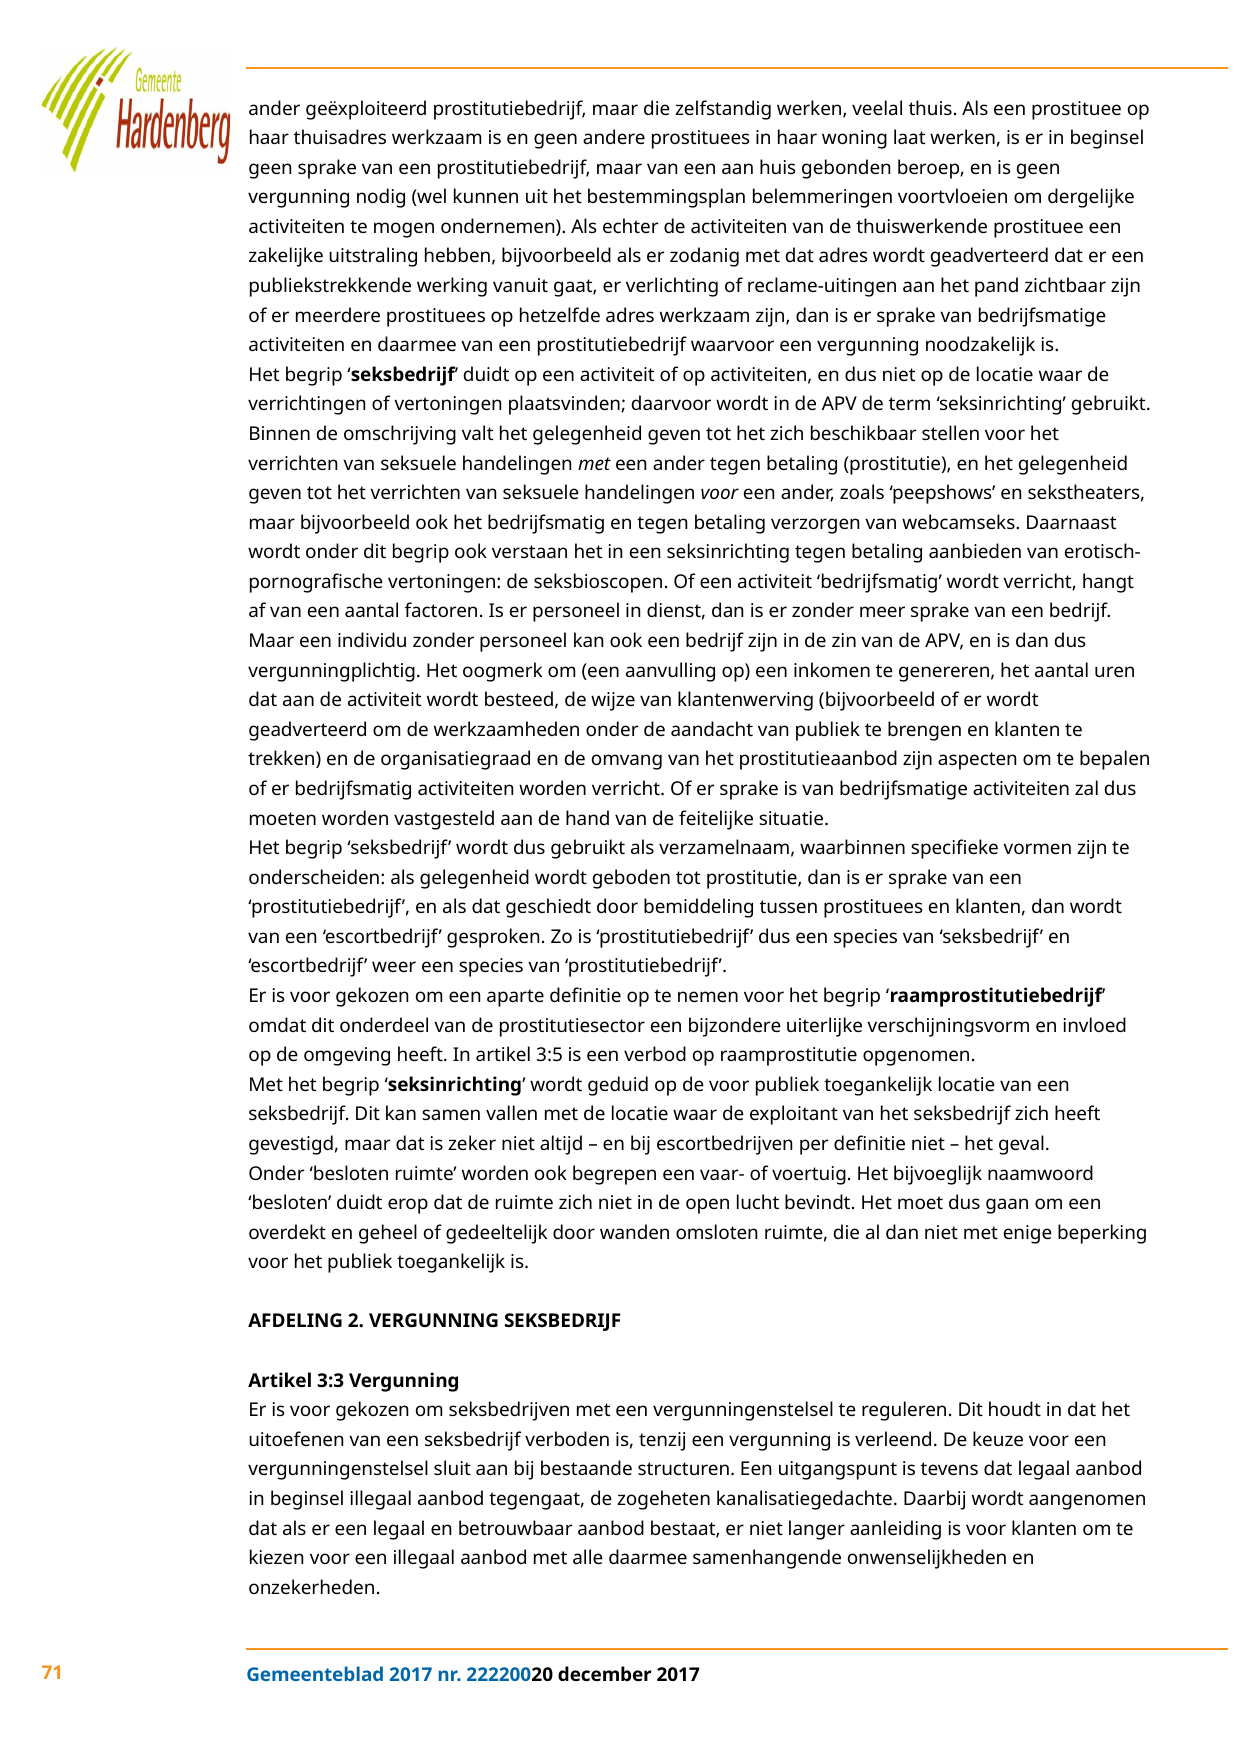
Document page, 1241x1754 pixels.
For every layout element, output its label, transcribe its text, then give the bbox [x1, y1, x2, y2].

text Er is voor gekozen om een aparte definitie op te nemen voor het begrip ‘raamprostitutiebedrijf’ omdat dit onderdeel van de prostitutiesector een bijzondere uiterlijke verschijningsvorm en invloed op de omgeving heeft. In artikel 3:5 is een verbod op raamprostitutie opgenomen. [248, 982, 1152, 1067]
text Het begrip ‘seksbedrijf’ wordt dus gebruikt als verzamelnaam, waarbinnen specifieke vormen zijn te onderscheiden: als gelegenheid wordt geboden tot prostitutie, dan is er sprake van een ‘prostitutiebedrijf’, en als dat geschiedt door bemiddeling tussen prostituees en klanten, dan wordt van een ‘escortbedrijf’ gesproken. Zo is ‘prostitutiebedrijf’ dus een species van ‘seksbedrijf’ en ‘escortbedrijf’ weer een species van ‘prostitutiebedrijf’. [248, 834, 1152, 978]
text Onder ‘besloten ruimte’ worden ook begrepen een vaar- of voertuig. Het bijvoeglijk naamwoord ‘besloten’ duidt erop dat de ruimte zich niet in de open lucht bevindt. Het moet dus gaan om een overdekt en geheel of gedeeltelijk door wanden omsloten ruimte, die al dan niet met enige beperking voor het publiek toegankelijk is. [248, 1160, 1152, 1274]
text Artikel 3:3 Vergunning [248, 1367, 1152, 1393]
text Er is voor gekozen om seksbedrijven met een vergunningenstelsel te reguleren. Dit houdt in dat het uitoefenen van een seksbedrijf verboden is, tenzij een vergunning is verleend. De keuze voor een vergunningenstelsel sluit aan bij bestaande structuren. Een uitgangspunt is tevens dat legaal aanbod in beginsel illegaal aanbod tegengaat, de zogeheten kanalisatiegedachte. Daarbij wordt aangenomen dat als er een legaal en betrouwbaar aanbod bestaat, er niet langer aanleiding is voor klanten om te kiezen voor een illegaal aanbod met alle daarmee samenhangende onwenselijkheden en onzekerheden. [248, 1396, 1152, 1600]
picture [41, 47, 231, 172]
text Met het begrip ‘seksinrichting’ wordt geduid op de voor publiek toegankelijk locatie van een seksbedrijf. Dit kan samen vallen met de locatie waar de exploitant van het seksbedrijf zich heeft gevestigd, maar dat is zeker niet altijd – en bij escortbedrijven per definitie niet – het geval. [248, 1071, 1152, 1156]
text ander geëxploiteerd prostitutiebedrijf, maar die zelfstandig werken, veelal thuis. Als een prostituee op haar thuisadres werkzaam is en geen andere prostituees in haar woning laat werken, is er in beginsel geen sprake van een prostitutiebedrijf, maar van een aan huis gebonden beroep, en is geen vergunning nodig (wel kunnen uit het bestemmingsplan belemmeringen voortvloeien om dergelijke activiteiten te mogen ondernemen). Als echter de activiteiten van de thuiswerkende prostituee een zakelijke uitstraling hebben, bijvoorbeeld als er zodanig met dat adres wordt geadverteerd dat er een publiekstrekkende werking vanuit gaat, er verlichting of reclame-uitingen aan het pand zichtbaar zijn of er meerdere prostituees op hetzelfde adres werkzaam zijn, dan is er sprake van bedrijfsmatige activiteiten en daarmee van een prostitutiebedrijf waarvoor een vergunning noodzakelijk is. [248, 95, 1152, 357]
text Het begrip ‘seksbedrijf’ duidt op een activiteit of op activiteiten, en dus niet op de locatie waar de verrichtingen of vertoningen plaatsvinden; daarvoor wordt in de APV de term ‘seksinrichting’ gebruikt. Binnen de omschrijving valt het gelegenheid geven tot het zich beschikbaar stellen voor het verrichten van seksuele handelingen met een ander tegen betaling (prostitutie), en het gelegenheid geven tot het verrichten van seksuele handelingen voor een ander, zoals ‘peepshows’ en sekstheaters, maar bijvoorbeeld ook het bedrijfsmatig en tegen betaling verzorgen van webcamseks. Daarnaast wordt onder dit begrip ook verstaan het in een seksinrichting tegen betaling aanbieden van erotisch-pornografische vertoningen: de seksbioscopen. Of een activiteit ‘bedrijfsmatig’ wordt verricht, hangt af van een aantal factoren. Is er personeel in dienst, dan is er zonder meer sprake van een bedrijf. Maar een individu zonder personeel kan ook een bedrijf zijn in de zin van de APV, en is dan dus vergunningplichtig. Het oogmerk om (een aanvulling op) een inkomen te genereren, het aantal uren dat aan de activiteit wordt besteed, de wijze van klantenwerving (bijvoorbeeld of er wordt geadverteerd om de werkzaamheden onder de aandacht van publiek te brengen en klanten te trekken) en de organisatiegraad en de omvang van het prostitutieaanbod zijn aspecten om te bepalen of er bedrijfsmatig activiteiten worden verricht. Of er sprake is van bedrijfsmatige activiteiten zal dus moeten worden vastgesteld aan de hand van de feitelijke situatie. [248, 361, 1152, 831]
text AFDELING 2. VERGUNNING SEKSBEDRIJF [248, 1308, 1152, 1333]
